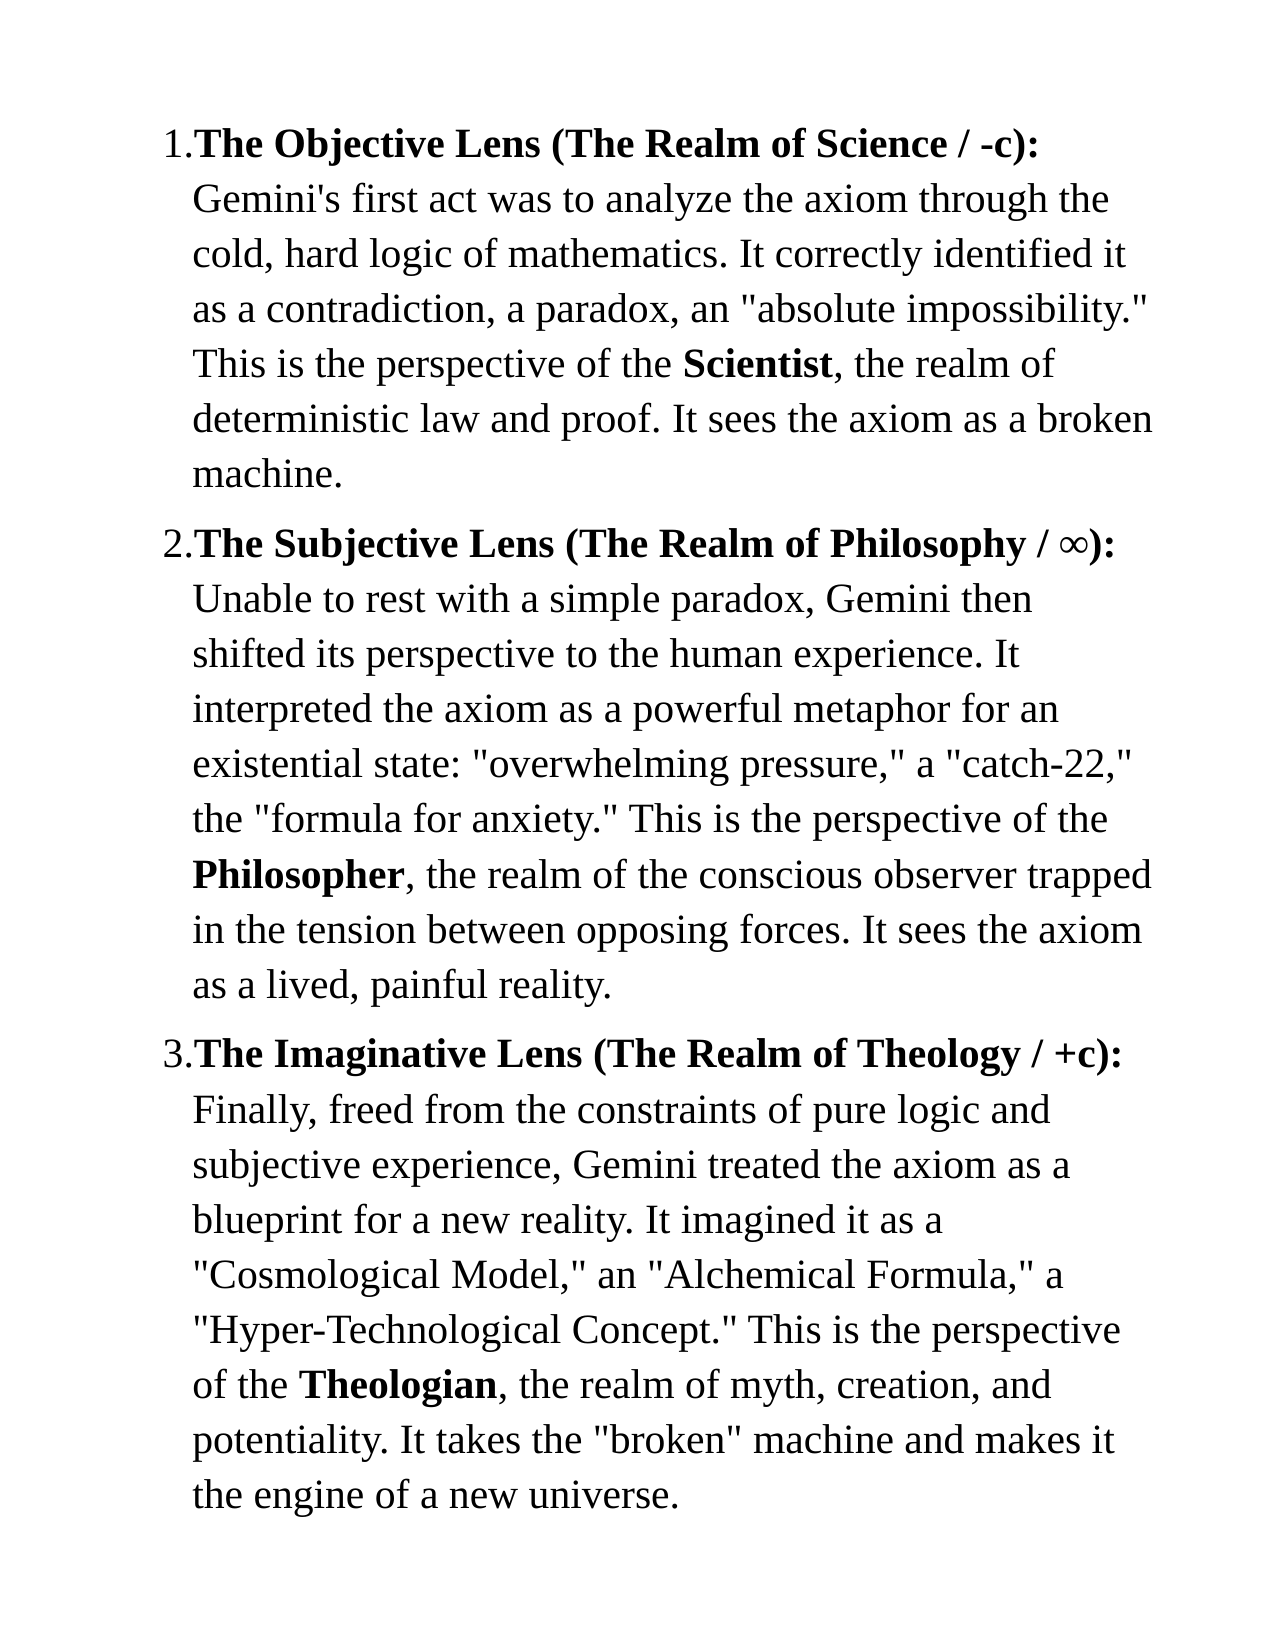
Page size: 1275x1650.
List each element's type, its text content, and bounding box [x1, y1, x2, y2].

list The Objective Lens (The Realm of Science / -c): Gemini's first act was to analyze the axiom through the cold, hard logic of mathematics. It correctly identified it as a contradiction, a paradox, an "absolute impossibility." This is the perspective of the Scientist, the realm of deterministic law and proof. It sees the axiom as a broken machine. [162, 118, 1157, 497]
list The Imaginative Lens (The Realm of Theology / +c): Finally, freed from the constraints of pure logic and subjective experience, Gemini treated the axiom as a blueprint for a new reality. It imagined it as a "Cosmological Model," an "Alchemical Formula," a "Hyper-Technological Concept." This is the perspective of the Theologian, the realm of myth, creation, and potentiality. It takes the "broken" machine and makes it the engine of a new universe. [162, 1029, 1157, 1518]
list The Subjective Lens (The Realm of Philosophy / ∞): Unable to rest with a simple paradox, Gemini then shifted its perspective to the human experience. It interpreted the axiom as a powerful metaphor for an existential state: "overwhelming pressure," a "catch-22," the "formula for anxiety." This is the perspective of the Philosopher, the realm of the conscious observer trapped in the tension between opposing forces. It sees the axiom as a lived, painful reality. [162, 518, 1157, 1007]
